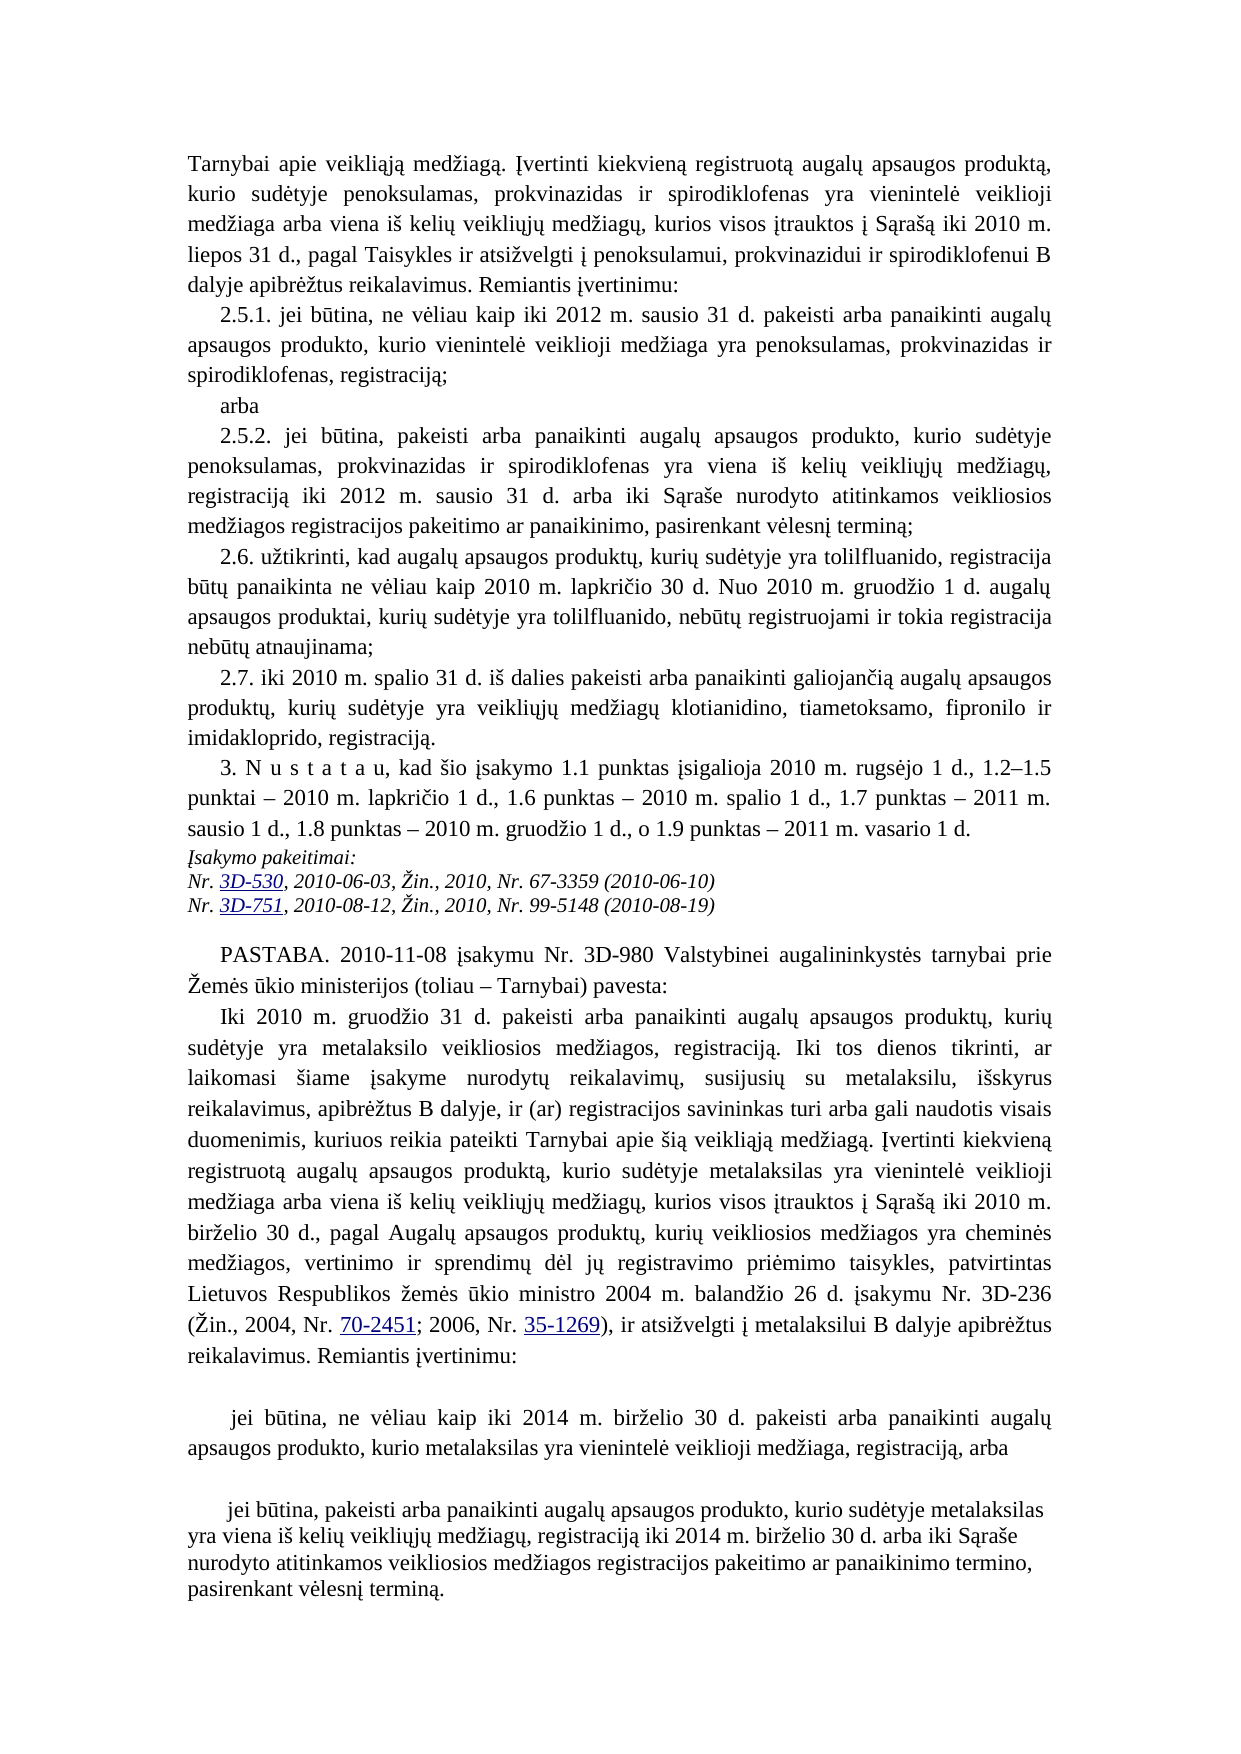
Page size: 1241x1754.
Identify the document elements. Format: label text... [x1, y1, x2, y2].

text Tarnybai apie veikliąją medžiagą. Įvertinti kiekvieną registruotą augalų apsaugos produktą, kurio sudėtyje penoksulamas, prokvinazidas ir spirodiklofenas yra vienintelė veiklioji medžiaga arba viena iš kelių veikliųjų medžiagų, kurios visos įtrauktos į Sąrašą iki 2010 m. liepos 31 d., pagal Taisykles ir atsižvelgti į penoksulamui, prokvinazidui ir spirodiklofenui B dalyje apibrėžtus reikalavimus. Remiantis įvertinimu: [187, 150, 1053, 297]
text Nr. 3D-530, 2010-06-03, Žin., 2010, Nr. 67-3359 (2010-06-10) [187, 869, 1053, 893]
text arba [187, 392, 1053, 418]
text 2.6. užtikrinti, kad augalų apsaugos produktų, kurių sudėtyje yra tolilfluanido, registracija būtų panaikinta ne vėliau kaip 2010 m. lapkričio 30 d. Nuo 2010 m. gruodžio 1 d. augalų apsaugos produktai, kurių sudėtyje yra tolilfluanido, nebūtų registruojami ir tokia registracija nebūtų atnaujinama; [187, 543, 1053, 660]
text Iki 2010 m. gruodžio 31 d. pakeisti arba panaikinti augalų apsaugos produktų, kurių sudėtyje yra metalaksilo veikliosios medžiagos, registraciją. Iki tos dienos tikrinti, ar laikomasi šiame įsakyme nurodytų reikalavimų, susijusių su metalaksilu, išskyrus reikalavimus, apibrėžtus B dalyje, ir (ar) registracijos savininkas turi arba gali naudotis visais duomenimis, kuriuos reikia pateikti Tarnybai apie šią veikliąją medžiagą. Įvertinti kiekvieną registruotą augalų apsaugos produktą, kurio sudėtyje metalaksilas yra vienintelė veiklioji medžiaga arba viena iš kelių veikliųjų medžiagų, kurios visos įtrauktos į Sąrašą iki 2010 m. birželio 30 d., pagal Augalų apsaugos produktų, kurių veikliosios medžiagos yra cheminės medžiagos, vertinimo ir sprendimų dėl jų registravimo priėmimo taisykles, patvirtintas Lietuvos Respublikos žemės ūkio ministro 2004 m. balandžio 26 d. įsakymu Nr. 3D-236 (Žin., 2004, Nr. 70-2451; 2006, Nr. 35-1269), ir atsižvelgti į metalaksilui B dalyje apibrėžtus reikalavimus. Remiantis įvertinimu: [187, 1003, 1053, 1368]
text jei būtina, pakeisti arba panaikinti augalų apsaugos produkto, kurio sudėtyje metalaksilas yra viena iš kelių veikliųjų medžiagų, registraciją iki 2014 m. birželio 30 d. arba iki Sąraše nurodyto atitinkamos veikliosios medžiagos registracijos pakeitimo ar panaikinimo termino, pasirenkant vėlesnį terminą. [187, 1496, 1053, 1601]
text Nr. 3D-751, 2010-08-12, Žin., 2010, Nr. 99-5148 (2010-08-19) [187, 893, 1053, 917]
text jei būtina, ne vėliau kaip iki 2014 m. birželio 30 d. pakeisti arba panaikinti augalų apsaugos produkto, kurio metalaksilas yra vienintelė veiklioji medžiaga, registraciją, arba [187, 1403, 1053, 1461]
text PASTABA. 2010-11-08 įsakymu Nr. 3D-980 Valstybinei augalininkystės tarnybai prie Žemės ūkio ministerijos (toliau – Tarnybai) pavesta: [187, 941, 1053, 998]
text 2.5.2. jei būtina, pakeisti arba panaikinti augalų apsaugos produkto, kurio sudėtyje penoksulamas, prokvinazidas ir spirodiklofenas yra viena iš kelių veikliųjų medžiagų, registraciją iki 2012 m. sausio 31 d. arba iki Sąraše nurodyto atitinkamos veikliosios medžiagos registracijos pakeitimo ar panaikinimo, pasirenkant vėlesnį terminą; [187, 422, 1053, 539]
text Įsakymo pakeitimai: [187, 845, 1053, 869]
text 2.5.1. jei būtina, ne vėliau kaip iki 2012 m. sausio 31 d. pakeisti arba panaikinti augalų apsaugos produkto, kurio vienintelė veiklioji medžiaga yra penoksulamas, prokvinazidas ir spirodiklofenas, registraciją; [187, 301, 1053, 388]
text 2.7. iki 2010 m. spalio 31 d. iš dalies pakeisti arba panaikinti galiojančią augalų apsaugos produktų, kurių sudėtyje yra veikliųjų medžiagų klotianidino, tiametoksamo, fipronilo ir imidakloprido, registraciją. [187, 663, 1053, 750]
text 3. N u s t a t a u, kad šio įsakymo 1.1 punktas įsigalioja 2010 m. rugsėjo 1 d., 1.2–1.5 punktai – 2010 m. lapkričio 1 d., 1.6 punktas – 2010 m. spalio 1 d., 1.7 punktas – 2011 m. sausio 1 d., 1.8 punktas – 2010 m. gruodžio 1 d., o 1.9 punktas – 2011 m. vasario 1 d. [187, 754, 1053, 841]
